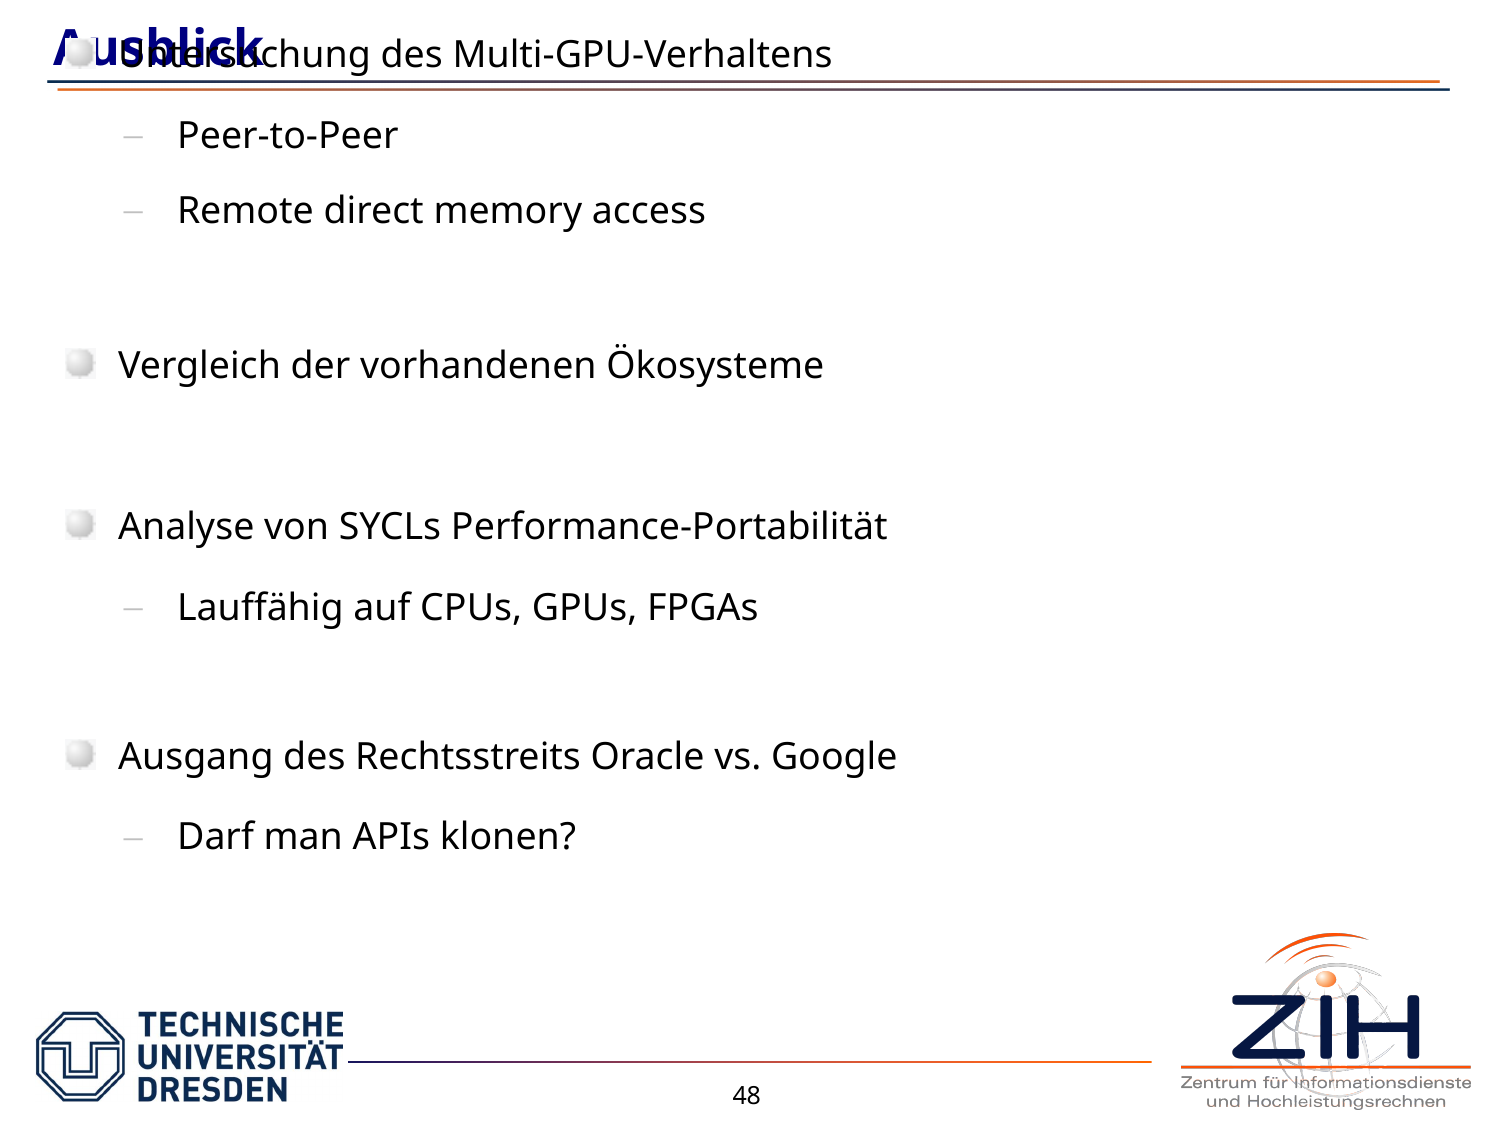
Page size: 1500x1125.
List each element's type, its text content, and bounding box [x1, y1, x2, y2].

picture [47, 80, 1450, 91]
picture [1181, 933, 1471, 1110]
picture [65, 38, 96, 69]
picture [35, 1011, 343, 1102]
title Ausblick [53, 12, 1453, 81]
list Untersuchung des Multi-GPU-Verhaltens Peer-to-Peer Remote direct memory access Vergleich der vorhandenen Ökosysteme Analyse von SYCLs Performance-Portabilität Lauffähig auf CPUs, GPUs, FPGAs Ausgang des Rechtsstreits Oracle vs. Google Darf man APIs klonen? [29, 100, 1418, 789]
